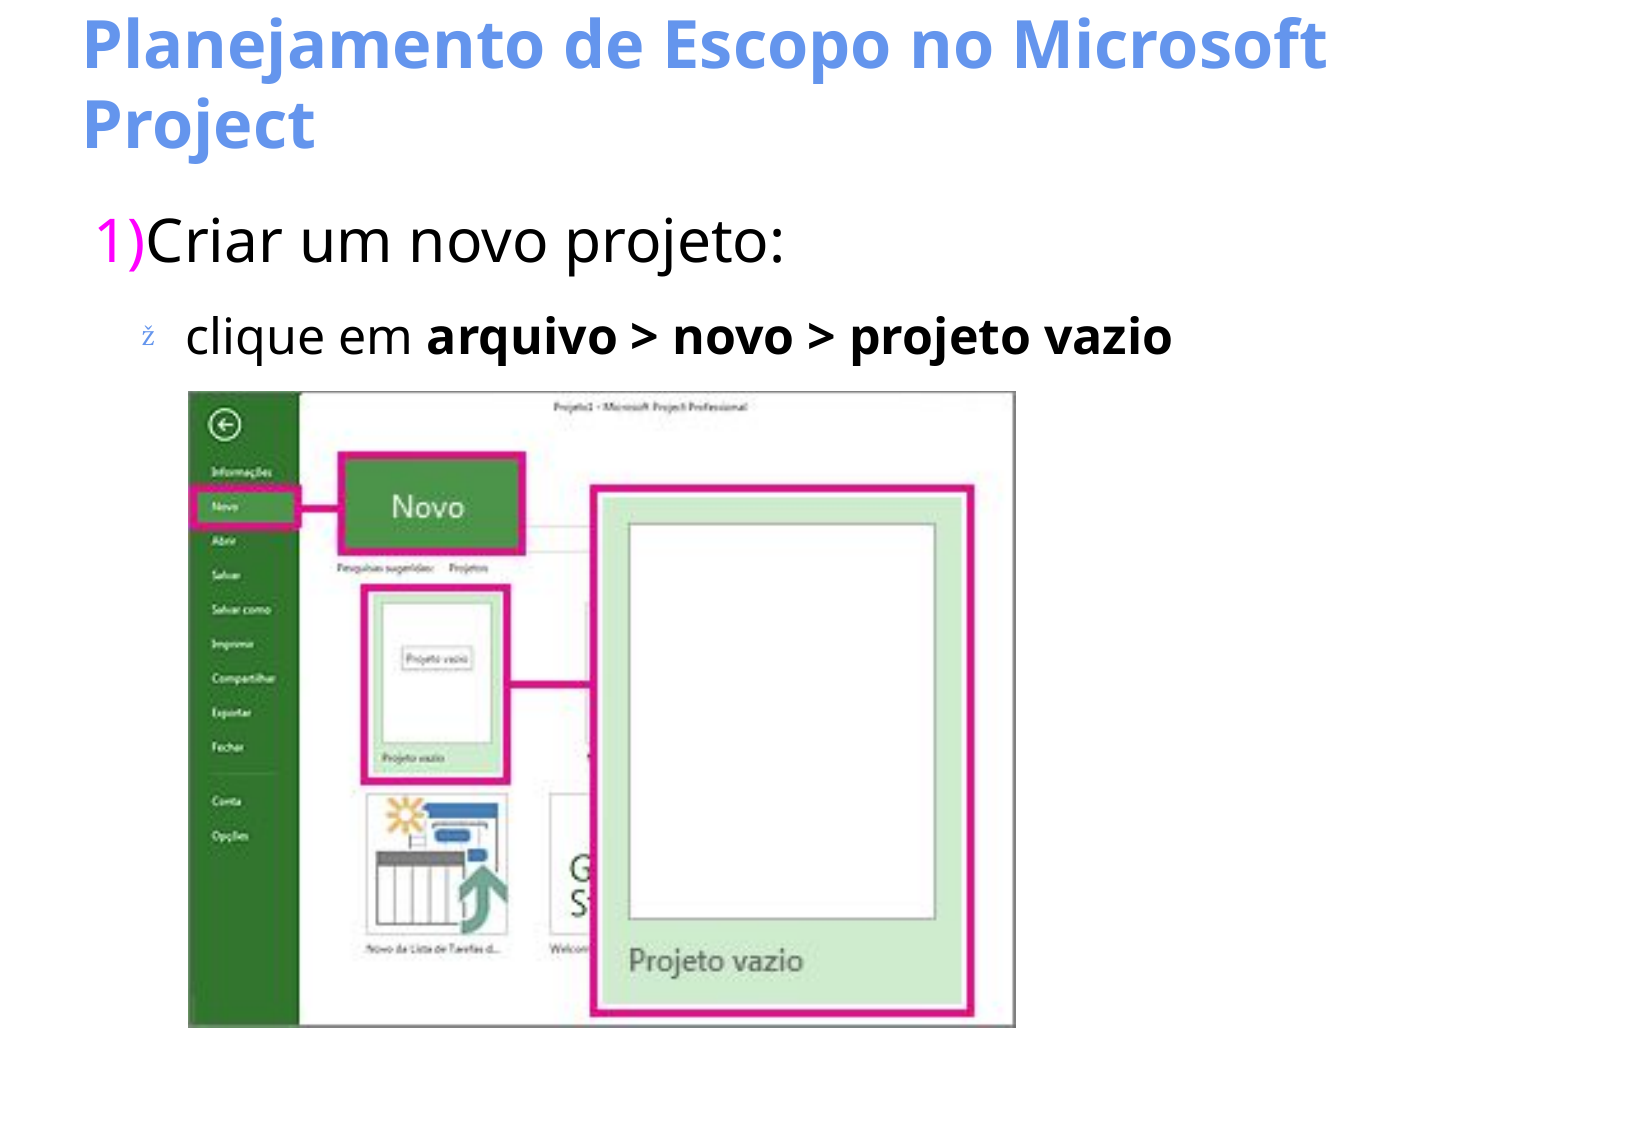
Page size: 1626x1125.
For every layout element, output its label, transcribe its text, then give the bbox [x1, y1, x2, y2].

list Criar um novo projeto: Clique em Arquivo > novo > projeto vazio [81, 165, 1544, 1016]
picture [188, 391, 1016, 1028]
title Planejamento de Escopo no Microsoft Project [81, 41, 1544, 122]
